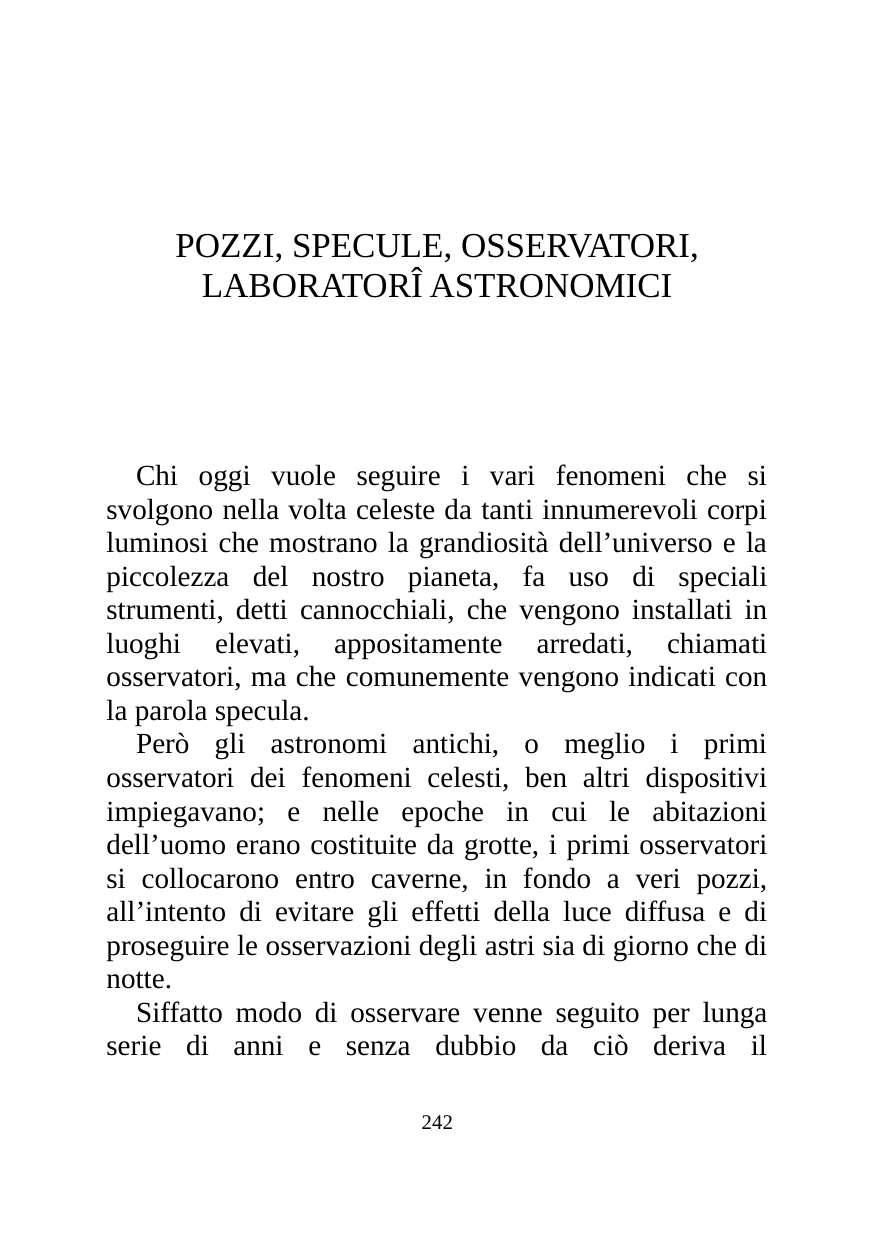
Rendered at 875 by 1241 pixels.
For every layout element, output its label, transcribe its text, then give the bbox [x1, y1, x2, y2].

text Però gli astronomi antichi, o meglio i primi osservatori dei fenomeni celesti, ben altri dispositivi impiegavano; e nelle epoche in cui le abitazioni dell’uomo erano costituite da grotte, i primi osservatori si collocarono entro caverne, in fondo a veri pozzi, all’intento di evitare gli effetti della luce diffusa e di proseguire le osservazioni degli astri sia di giorno che di notte. [106, 727, 768, 995]
text Chi oggi vuole seguire i vari fenomeni che si svolgono nella volta celeste da tanti innumerevoli corpi luminosi che mostrano la grandiosità dell’universo e la piccolezza del nostro pianeta, fa uso di speciali strumenti, detti cannocchiali, che vengono installati in luoghi elevati, appositamente arredati, chiamati osservatori, ma che comunemente vengono indicati con la parola specula. [106, 458, 768, 727]
text Siffatto modo di osservare venne seguito per lunga serie di anni e senza dubbio da ciò deriva il [106, 995, 768, 1062]
subtitle POZZI, SPECULE, OSSERVATORI, LABORATORÎ ASTRONOMICI [106, 224, 768, 305]
